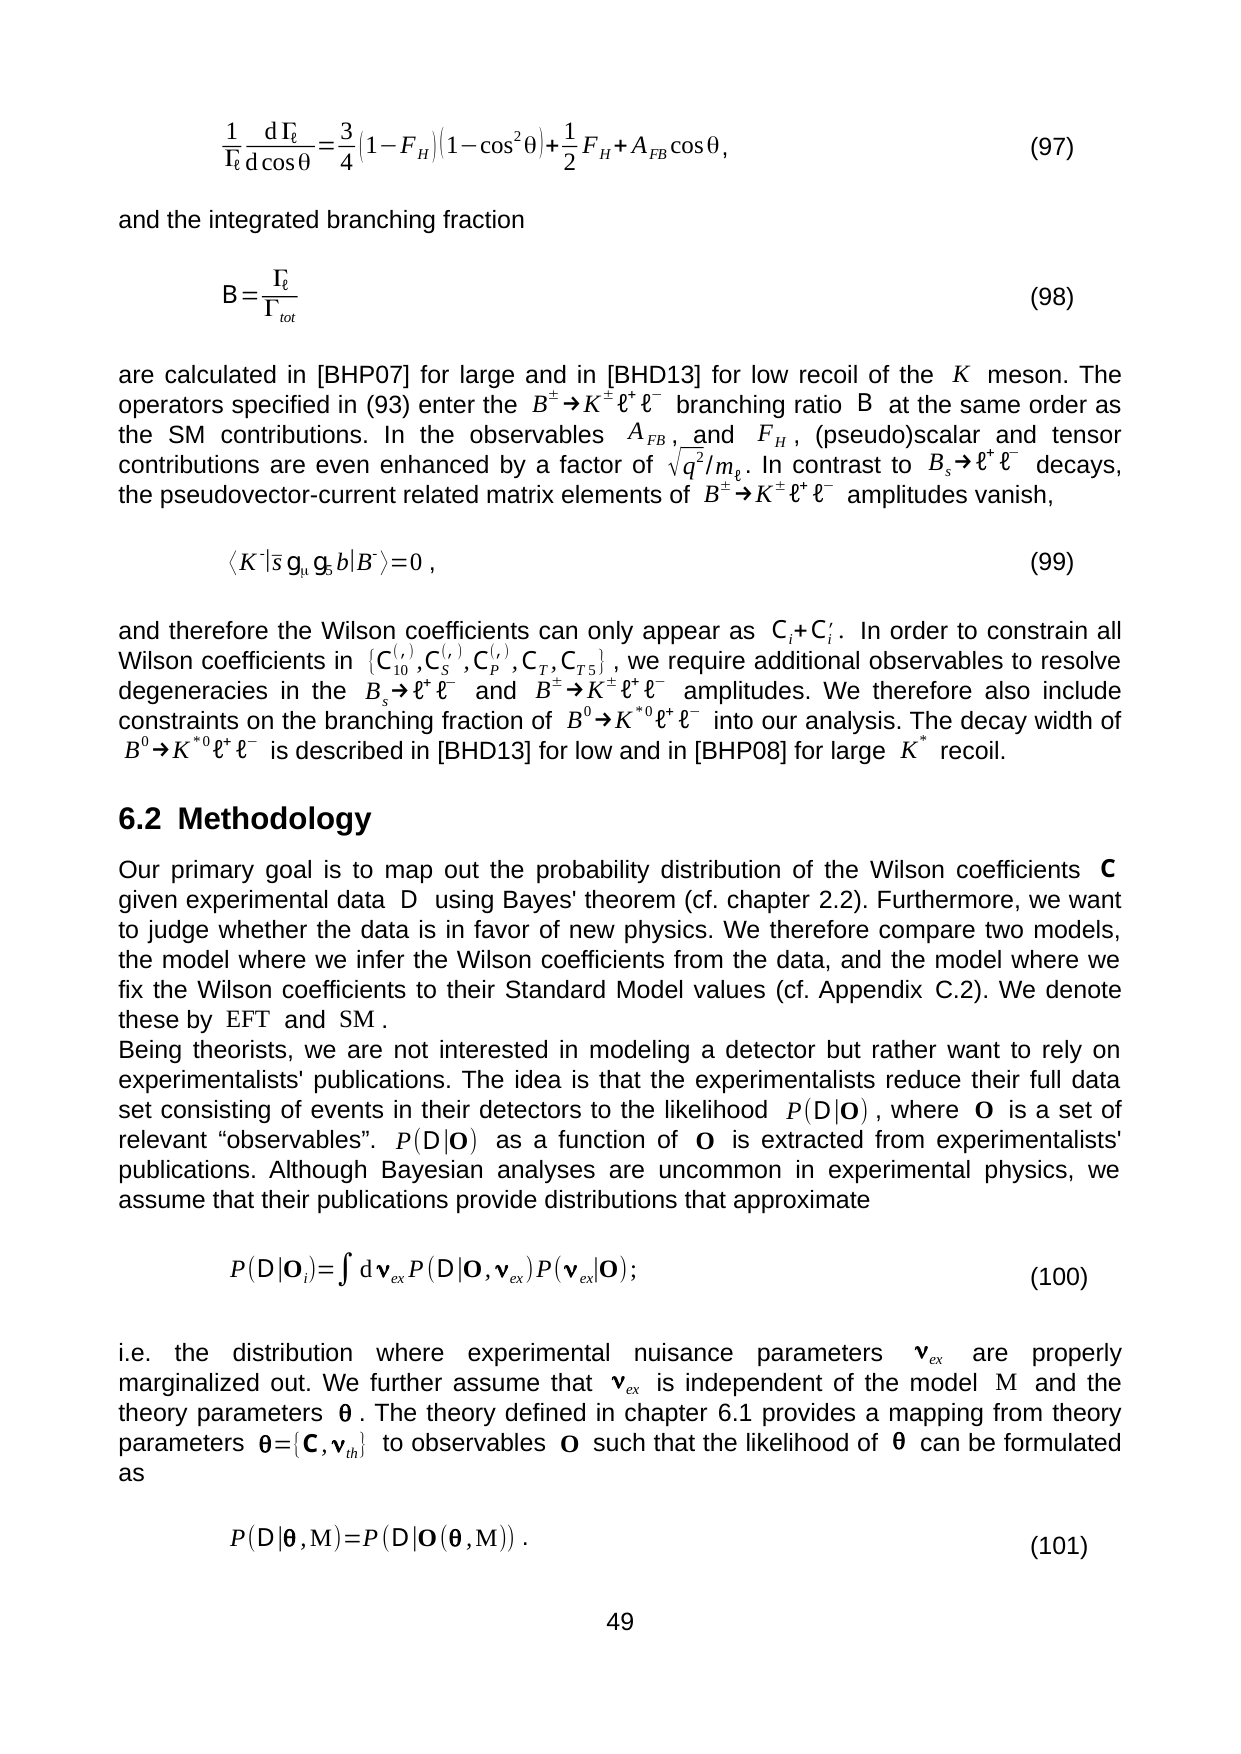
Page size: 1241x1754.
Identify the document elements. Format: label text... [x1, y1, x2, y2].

table_header (98) [1024, 263, 1123, 329]
text i.e. the distribution where experimental nuisance parameters are properly marginalized out. We further assume that is independent of the model and the theory parameters . The theory defined in chapter 6.1 provides a mapping from theory parameters to observables such that the likelihood of can be formulated as [118, 1338, 1122, 1488]
table_header [217, 1245, 1024, 1308]
text Being theorists, we are not interested in modeling a detector but rather want to rely on experimentalists' publications. The idea is that the experimentalists reduce their full data set consisting of events in their detectors to the likelihood , where is a set of relevant “observables”. as a function of is extracted from experimentalists' publications. Although Bayesian analyses are uncommon in experimental physics, we assume that their publications provide distributions that approximate [118, 1034, 1122, 1215]
table_header . [217, 1516, 1024, 1575]
table_header , [217, 538, 1024, 585]
table_header [118, 1245, 217, 1308]
table_header [217, 263, 1024, 329]
table_header [118, 118, 217, 174]
table_header , [217, 118, 1024, 174]
text are calculated in [BHP07] for large and in [BHD13] for low recoil of the meson. The operators specified in (93) enter the branching ratio at the same order as the SM contributions. In the observables , and , (pseudo)scalar and tensor contributions are even enhanced by a factor of . In contrast to decays, the pseudovector-current related matrix elements of amplitudes vanish, [118, 359, 1122, 509]
table_header [118, 263, 217, 329]
table_header [118, 538, 217, 585]
table_header [118, 1516, 217, 1575]
text and the integrated branching fraction [118, 204, 1122, 234]
table_header (97) [1024, 118, 1123, 174]
subtitle Methodology [118, 800, 1122, 836]
text Our primary goal is to map out the probability distribution of the Wilson coefficients given experimental data using Bayes' theorem (cf. chapter 2.2). Furthermore, we want to judge whether the data is in favor of new physics. We therefore compare two models, the model where we infer the Wilson coefficients from the data, and the model where we fix the Wilson coefficients to their Standard Model values (cf. Appendix C.2). We denote these by and . [118, 854, 1122, 1034]
table_header (100) [1024, 1245, 1123, 1308]
table_header (99) [1024, 538, 1123, 585]
table_header (101) [1024, 1516, 1123, 1575]
text and therefore the Wilson coefficients can only appear as In order to constrain all Wilson coefficients in , we require additional observables to resolve degeneracies in the and amplitudes. We therefore also include constraints on the branching fraction of into our analysis. The decay width of is described in [BHD13] for low and in [BHP08] for large recoil. [118, 615, 1122, 766]
